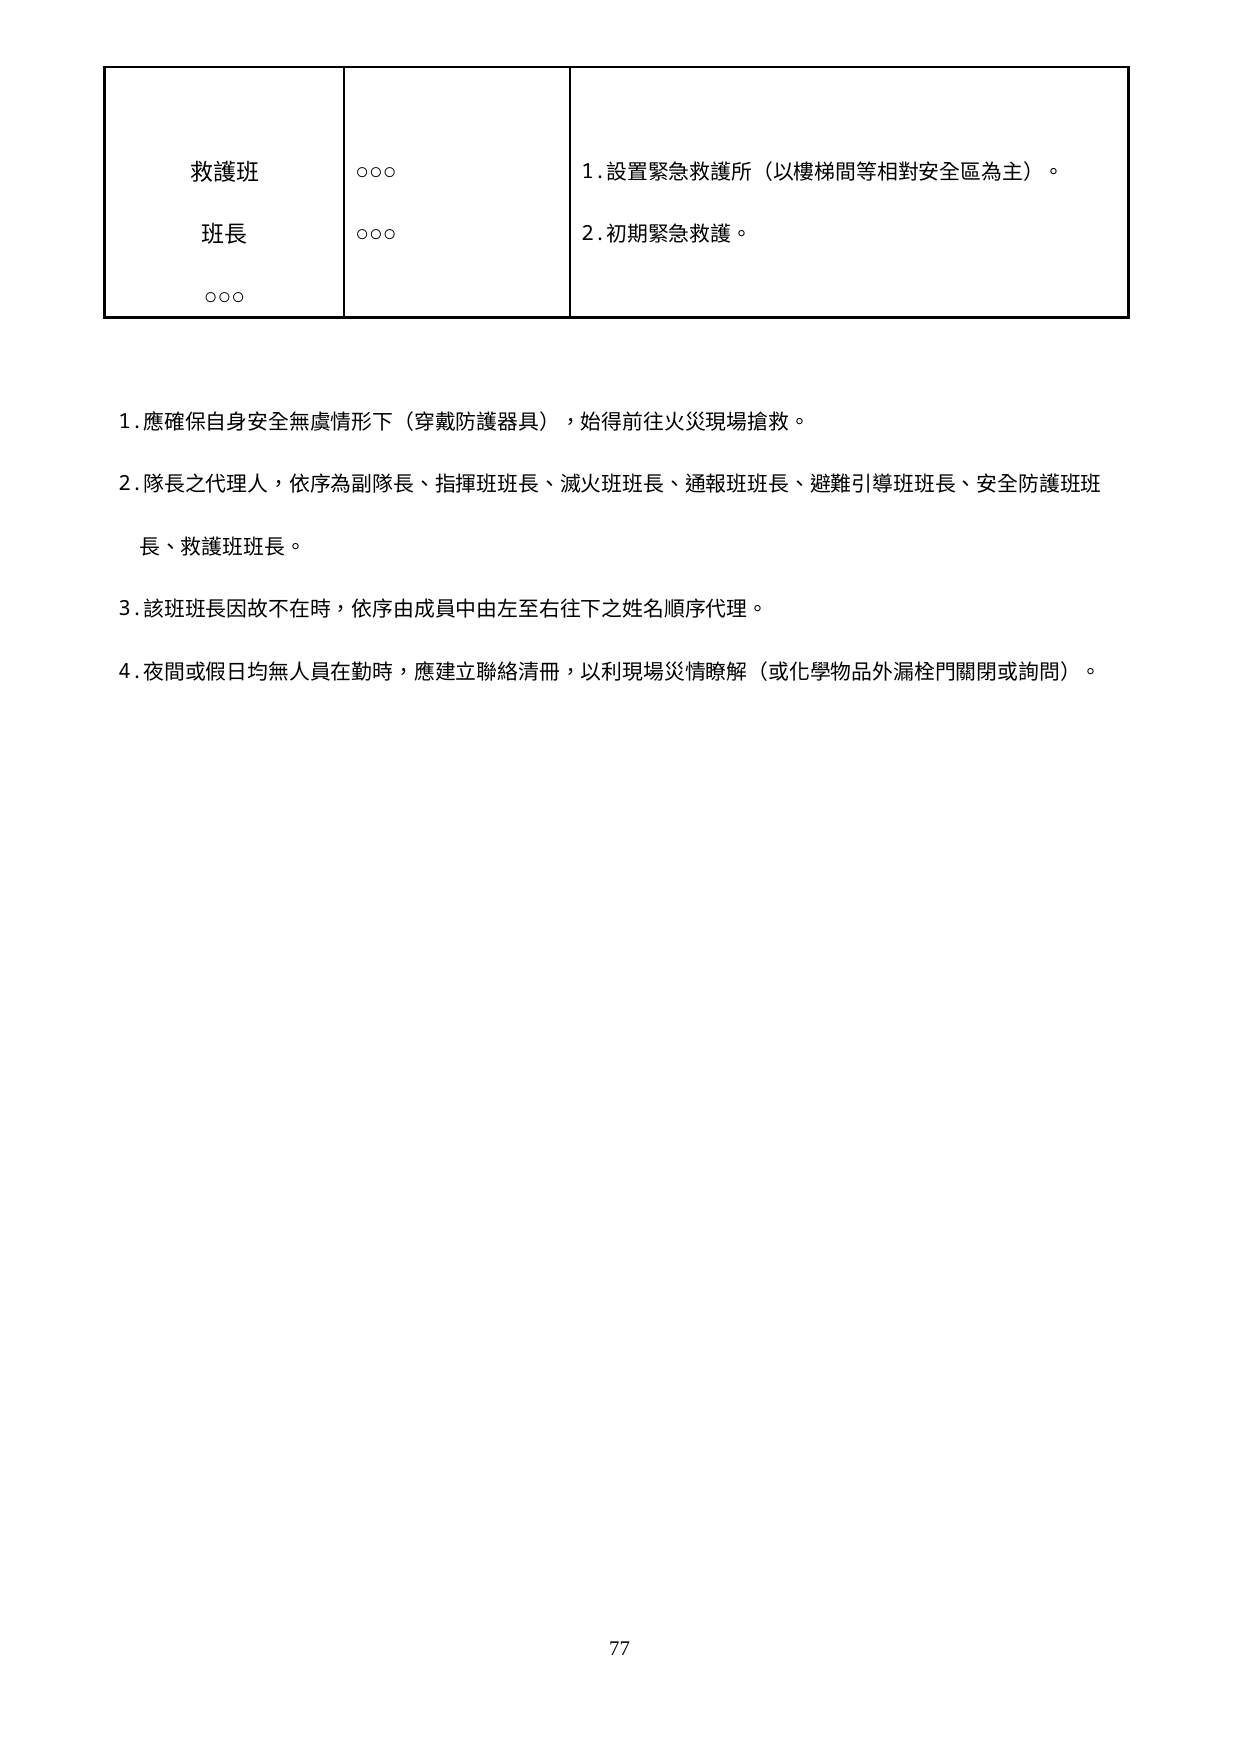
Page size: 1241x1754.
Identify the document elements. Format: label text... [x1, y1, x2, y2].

table_cell 救護班 班長 ○○○ [106, 68, 343, 316]
text 2.隊長之代理人，依序為副隊長、指揮班班長、滅火班班長、通報班班長、避難引導班班長、安全防護班班長、救護班班長。 [118, 441, 1122, 566]
text 3.該班班長因故不在時，依序由成員中由左至右往下之姓名順序代理。 [118, 566, 1122, 629]
text 1.應確保自身安全無虞情形下（穿戴防護器具），始得前往火災現場搶救。 [118, 379, 1122, 441]
text 4.夜間或假日均無人員在勤時，應建立聯絡清冊，以利現場災情瞭解（或化學物品外漏栓門關閉或詢問）。 [118, 629, 1122, 691]
table_cell ○○○ ○○○ [345, 68, 569, 316]
table_cell 1.設置緊急救護所（以樓梯間等相對安全區為主）。 2.初期緊急救護。 [571, 68, 1127, 316]
